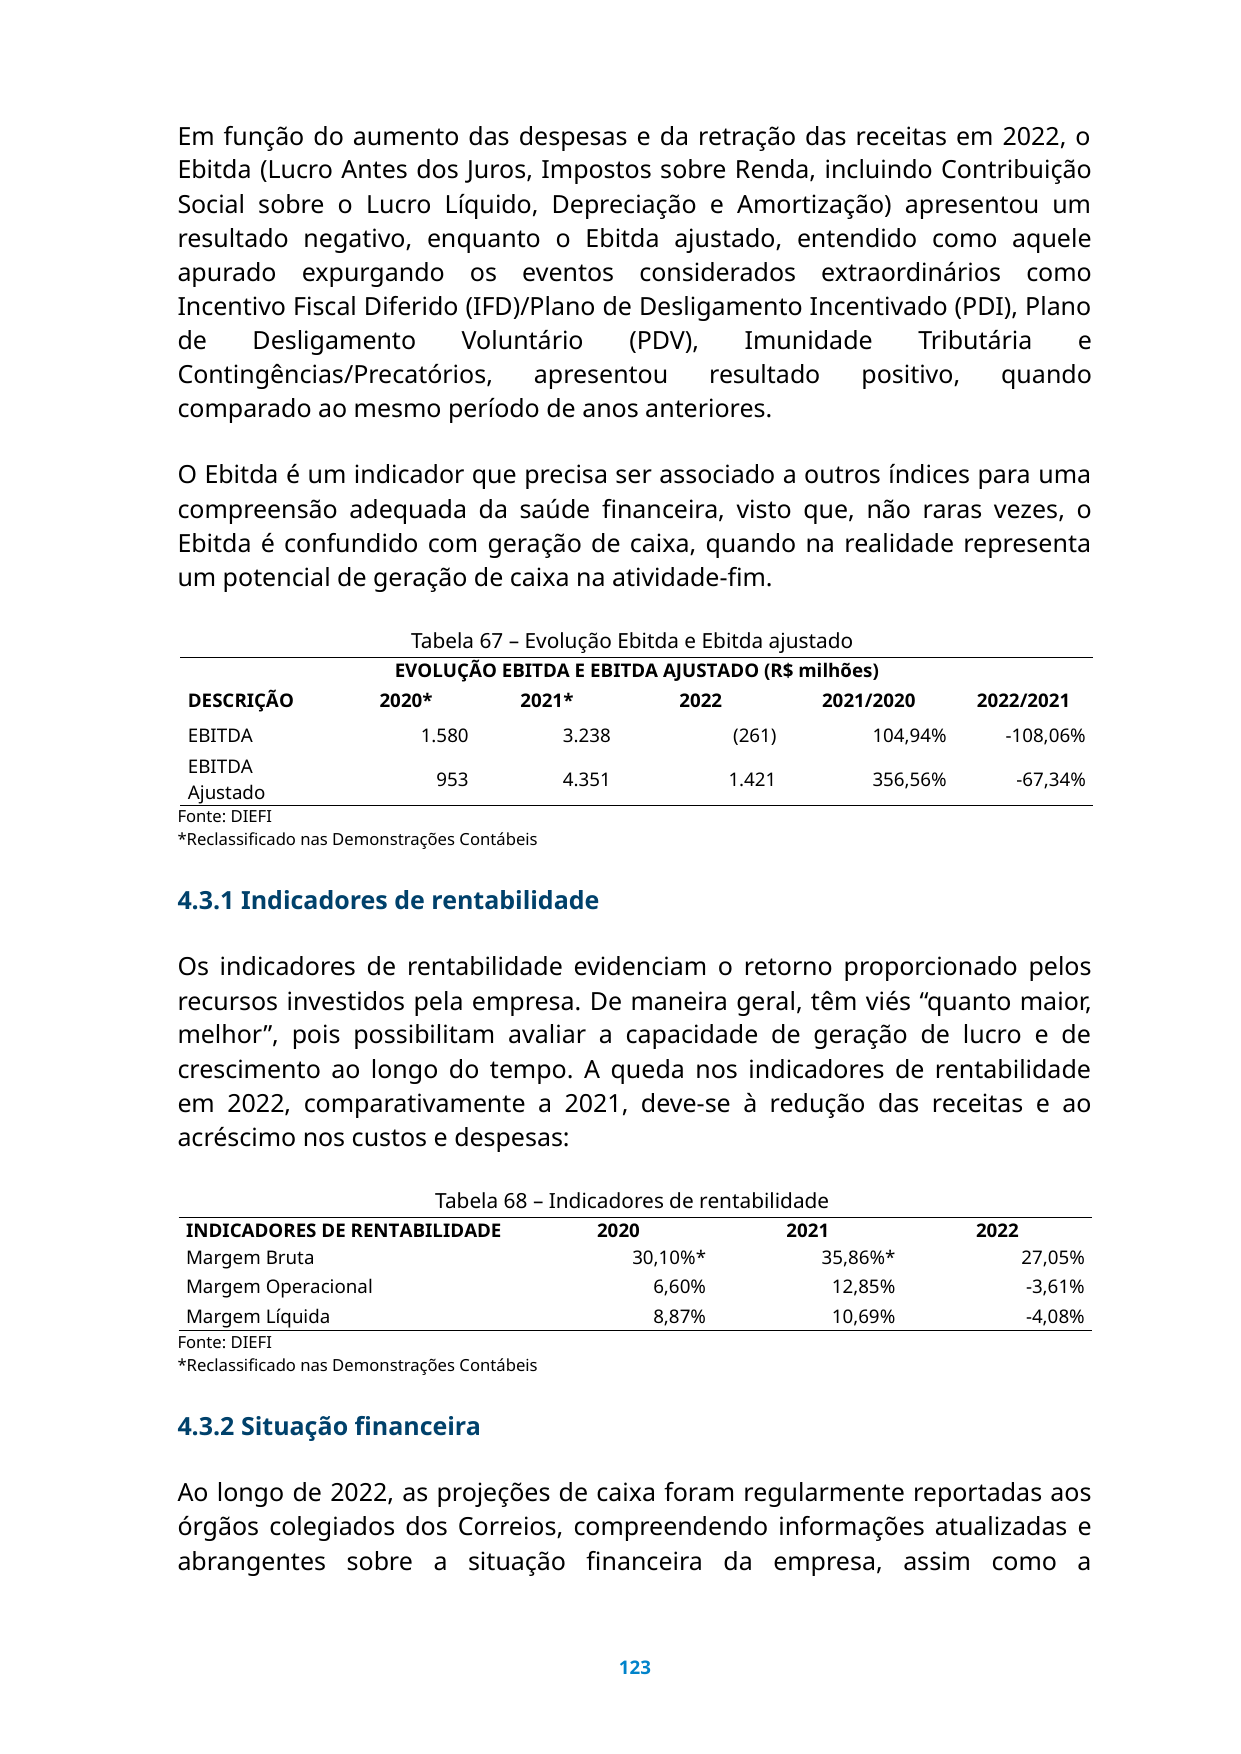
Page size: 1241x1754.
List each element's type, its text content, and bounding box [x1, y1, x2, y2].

table_cell -108,06% [954, 717, 1093, 753]
text Fonte: DIEFI [177, 804, 1092, 827]
table_cell 2022 [618, 683, 783, 717]
table_header EVOLUÇÃO EBITDA E EBITDA AJUSTADO (R$ milhões) [180, 658, 1093, 683]
text Fonte: DIEFI [177, 1331, 1092, 1353]
table_cell Margem Líquida [179, 1301, 524, 1330]
text *Reclassificado nas Demonstrações Contábeis [177, 1353, 1092, 1376]
table_cell 35,86%* [713, 1243, 902, 1271]
list Tabela 67 – Evolução Ebitda e Ebitda ajustado [177, 626, 1092, 654]
text *Reclassificado nas Demonstrações Contábeis [177, 827, 1092, 850]
table_cell 6,60% [524, 1271, 713, 1301]
table_cell (261) [618, 717, 783, 753]
table_cell 1.580 [336, 717, 476, 753]
table_cell DESCRIÇÃO [180, 683, 336, 717]
table_cell 2021* [476, 683, 618, 717]
table_cell Margem Operacional [179, 1271, 524, 1301]
text 4.3.1 Indicadores de rentabilidade [177, 882, 1092, 917]
table_cell 3.238 [476, 717, 618, 753]
table_cell 10,69% [713, 1301, 902, 1330]
table_cell 1.421 [618, 754, 783, 804]
table_cell EBITDA [180, 717, 336, 753]
table_header INDICADORES DE RENTABILIDADE [179, 1218, 524, 1243]
table_cell 356,56% [784, 754, 954, 804]
table_cell 4.351 [476, 754, 618, 804]
table_cell 30,10%* [524, 1243, 713, 1271]
table_cell 27,05% [903, 1243, 1092, 1271]
table_header 2022 [903, 1218, 1092, 1243]
list Tabela 68 – Indicadores de rentabilidade [177, 1186, 1092, 1214]
table_cell 953 [336, 754, 476, 804]
text Ao longo de 2022, as projeções de caixa foram regularmente reportadas aos órgãos colegiados dos Correios, compreendendo informações atualizadas e abrangentes sobre a situação financeira da empresa, assim como a [177, 1475, 1092, 1577]
table_cell -3,61% [903, 1271, 1092, 1301]
table_cell -4,08% [903, 1301, 1092, 1330]
table_header 2021 [713, 1218, 902, 1243]
table_cell 2022/2021 [954, 683, 1093, 717]
table_cell 2020* [336, 683, 476, 717]
table_cell Margem Bruta [179, 1243, 524, 1271]
table_cell 8,87% [524, 1301, 713, 1330]
table_cell 104,94% [784, 717, 954, 753]
table_cell 2021/2020 [784, 683, 954, 717]
text Em função do aumento das despesas e da retração das receitas em 2022, o Ebitda (Lucro Antes dos Juros, Impostos sobre Renda, incluindo Contribuição Social sobre o Lucro Líquido, Depreciação e Amortização) apresentou um resultado negativo, enquanto o Ebitda ajustado, entendido como aquele apurado expurgando os eventos considerados extraordinários como Incentivo Fiscal Diferido (IFD)/Plano de Desligamento Incentivado (PDI), Plano de Desligamento Voluntário (PDV), Imunidade Tributária e Contingências/Precatórios, apresentou resultado positivo, quando comparado ao mesmo período de anos anteriores. [177, 118, 1092, 425]
text 4.3.2 Situação financeira [177, 1408, 1092, 1442]
text O Ebitda é um indicador que precisa ser associado a outros índices para uma compreensão adequada da saúde financeira, visto que, não raras vezes, o Ebitda é confundido com geração de caixa, quando na realidade representa um potencial de geração de caixa na atividade-fim. [177, 457, 1092, 593]
table_cell 12,85% [713, 1271, 902, 1301]
table_cell EBITDA Ajustado [180, 754, 336, 804]
table_cell -67,34% [954, 754, 1093, 804]
text Os indicadores de rentabilidade evidenciam o retorno proporcionado pelos recursos investidos pela empresa. De maneira geral, têm viés “quanto maior, melhor”, pois possibilitam avaliar a capacidade de geração de lucro e de crescimento ao longo do tempo. A queda nos indicadores de rentabilidade em 2022, comparativamente a 2021, deve-se à redução das receitas e ao acréscimo nos custos e despesas: [177, 949, 1092, 1153]
table_header 2020 [524, 1218, 713, 1243]
